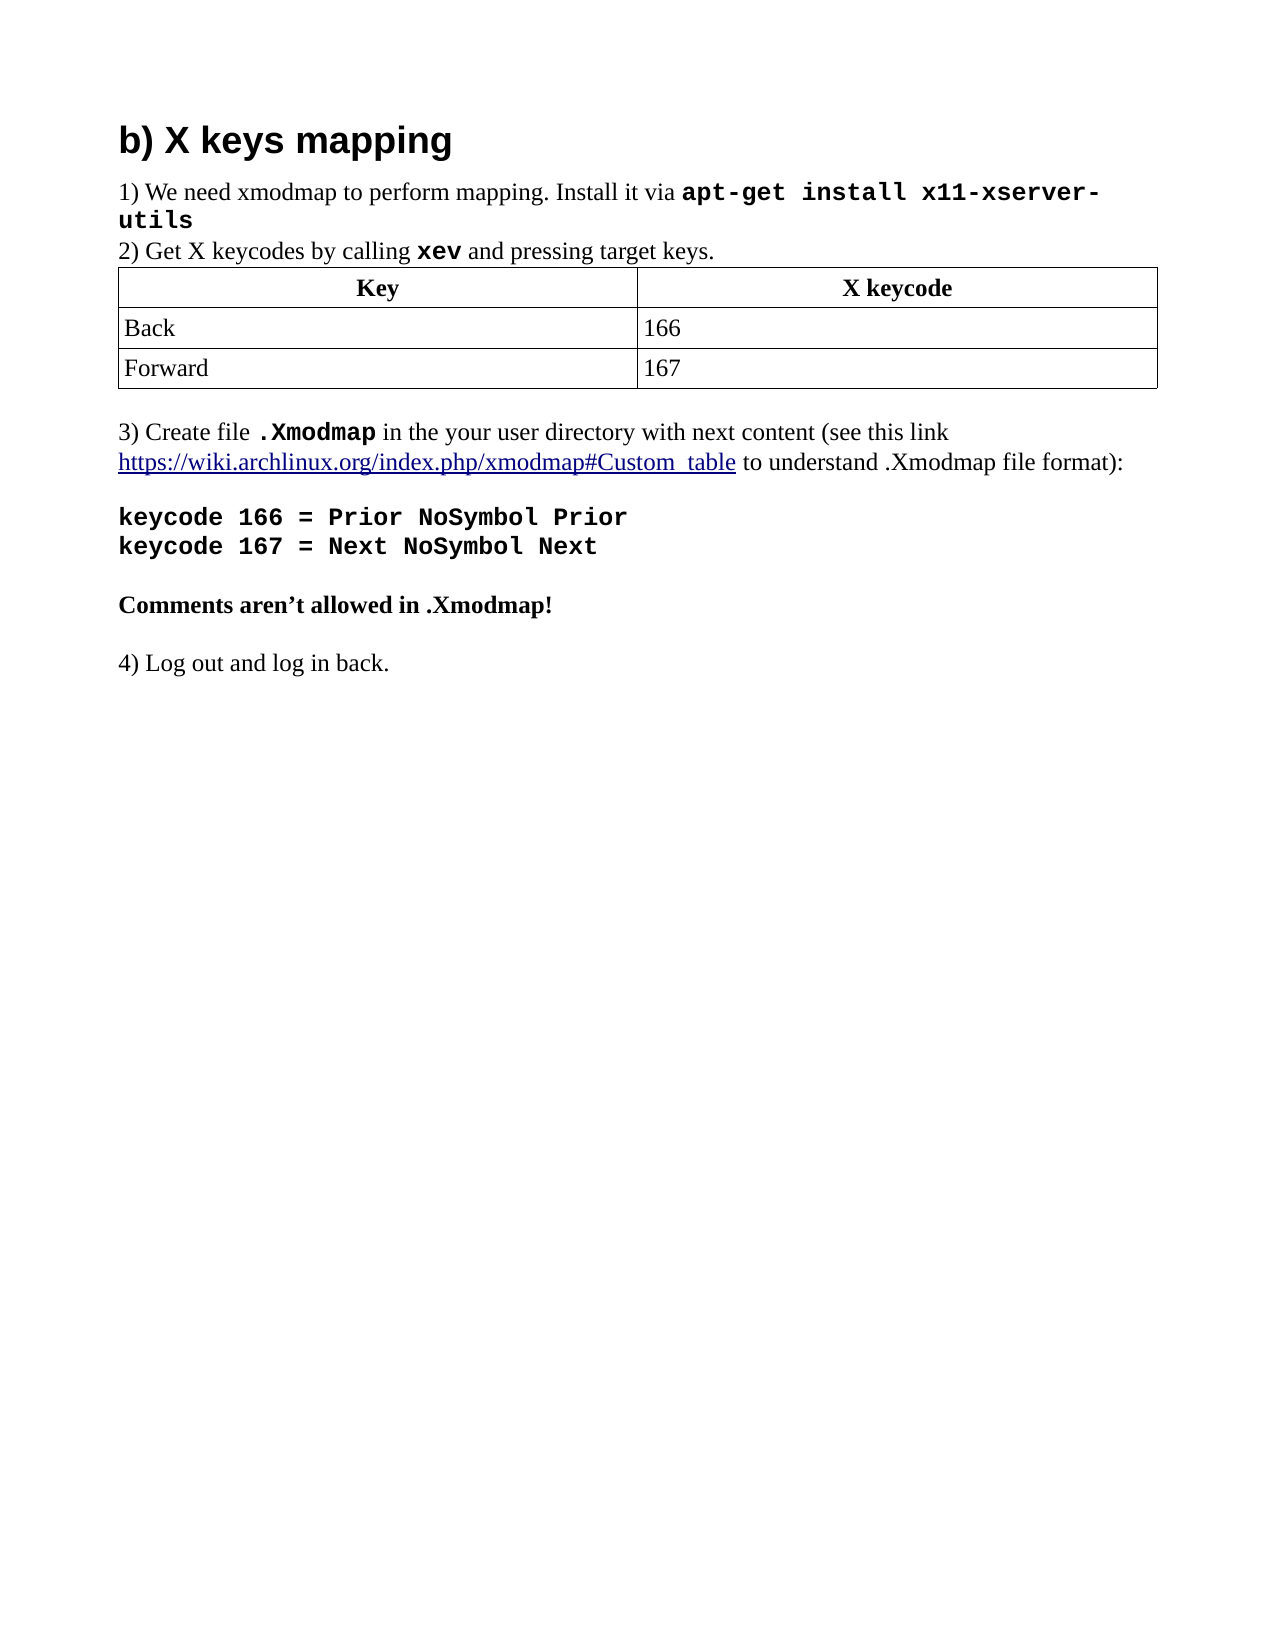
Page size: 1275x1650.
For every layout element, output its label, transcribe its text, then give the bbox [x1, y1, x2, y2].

table_cell Back [119, 308, 637, 347]
subtitle b) X keys mapping [118, 118, 1157, 162]
table_cell 166 [638, 308, 1157, 347]
text keycode 167 = Next NoSymbol Next [118, 533, 1157, 562]
text 3) Create file .Xmodmap in the your user directory with next content (see this link https://wiki.archlinux.org/index.php/xmodmap#Custom_table to understand .Xmodmap file format): [118, 417, 1157, 476]
table_cell Forward [119, 349, 637, 388]
table_header Key [119, 268, 637, 307]
text Comments aren’t allowed in .Xmodmap! [118, 590, 1157, 619]
text 4) Log out and log in back. [118, 648, 1157, 677]
table_cell 167 [638, 349, 1157, 388]
text keycode 166 = Prior NoSymbol Prior [118, 505, 1157, 533]
table_header X keycode [638, 268, 1157, 307]
text 2) Get X keycodes by calling xev and pressing target keys. [118, 236, 1157, 267]
text 1) We need xmodmap to perform mapping. Install it via apt-get install x11-xserver-utils [118, 177, 1157, 236]
